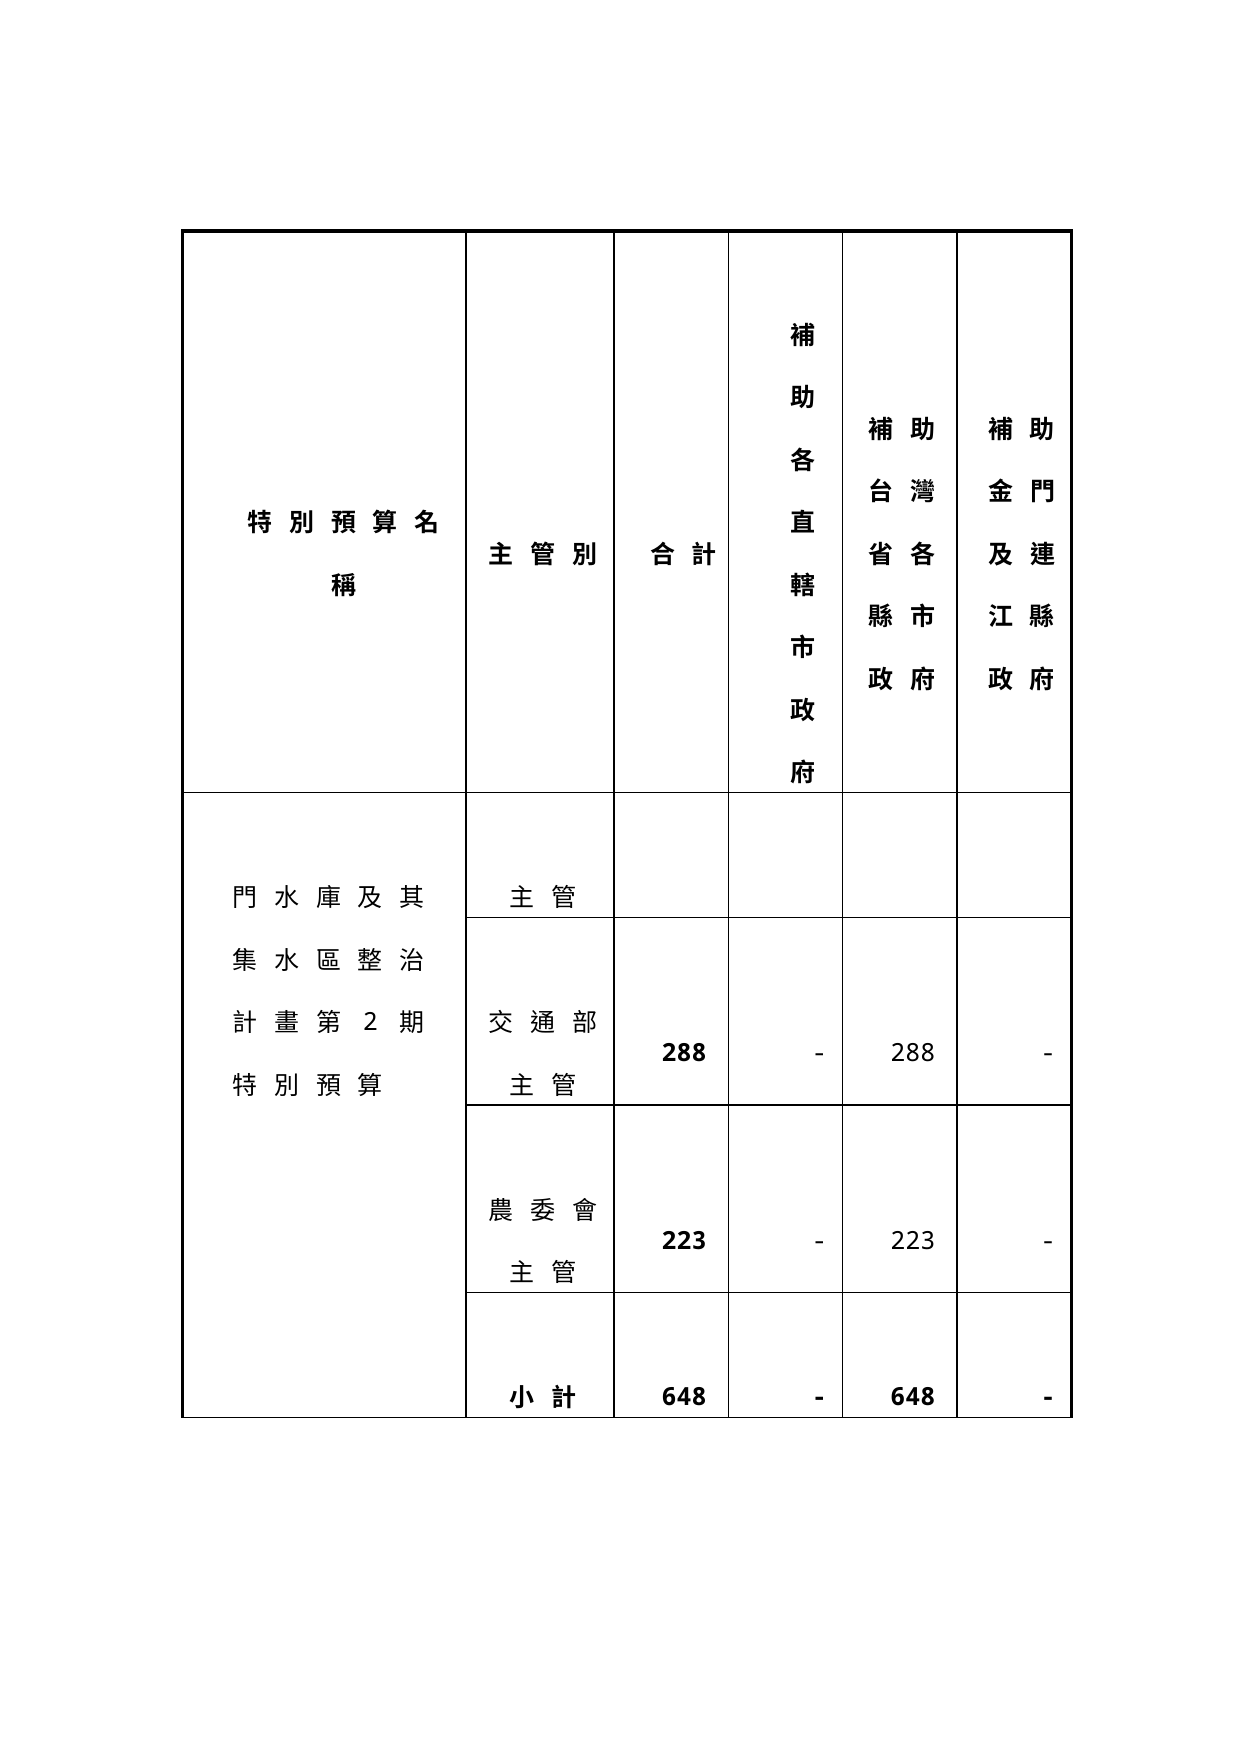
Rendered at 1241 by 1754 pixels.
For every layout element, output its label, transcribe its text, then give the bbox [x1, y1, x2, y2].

table_cell - [958, 1293, 1070, 1417]
table_cell 288 [615, 918, 728, 1104]
table_cell 288 [843, 918, 956, 1104]
table_cell - [958, 918, 1070, 1104]
table_cell - [729, 918, 842, 1104]
table_cell 小計 [467, 1293, 613, 1417]
table_cell 223 [843, 1106, 956, 1292]
table_cell - [958, 793, 1070, 917]
table_cell - [958, 1106, 1070, 1292]
table_cell 主管 [467, 793, 613, 917]
table_header 主管別 [467, 233, 613, 792]
table_header 合計 [615, 233, 728, 792]
table_cell 648 [843, 1293, 956, 1417]
table_cell - [729, 1106, 842, 1292]
table_header 特別預算名稱 [184, 233, 465, 792]
table_cell 門水庫及其集水區整治計畫第2期特別預算 [184, 793, 465, 1417]
table_cell 223 [615, 1106, 728, 1292]
table_cell 交通部主管 [467, 918, 613, 1104]
table_cell - [729, 793, 842, 917]
table_cell - [729, 1293, 842, 1417]
table_header 補助台灣省各縣市政府 [843, 233, 956, 792]
table_cell [615, 793, 728, 917]
table_header 補助各直轄市政府 [729, 233, 842, 792]
table_cell 648 [615, 1293, 728, 1417]
table_header 補助金門及連江縣政府 [958, 233, 1070, 792]
table_cell 農委會主管 [467, 1106, 613, 1292]
table_cell [843, 793, 956, 917]
